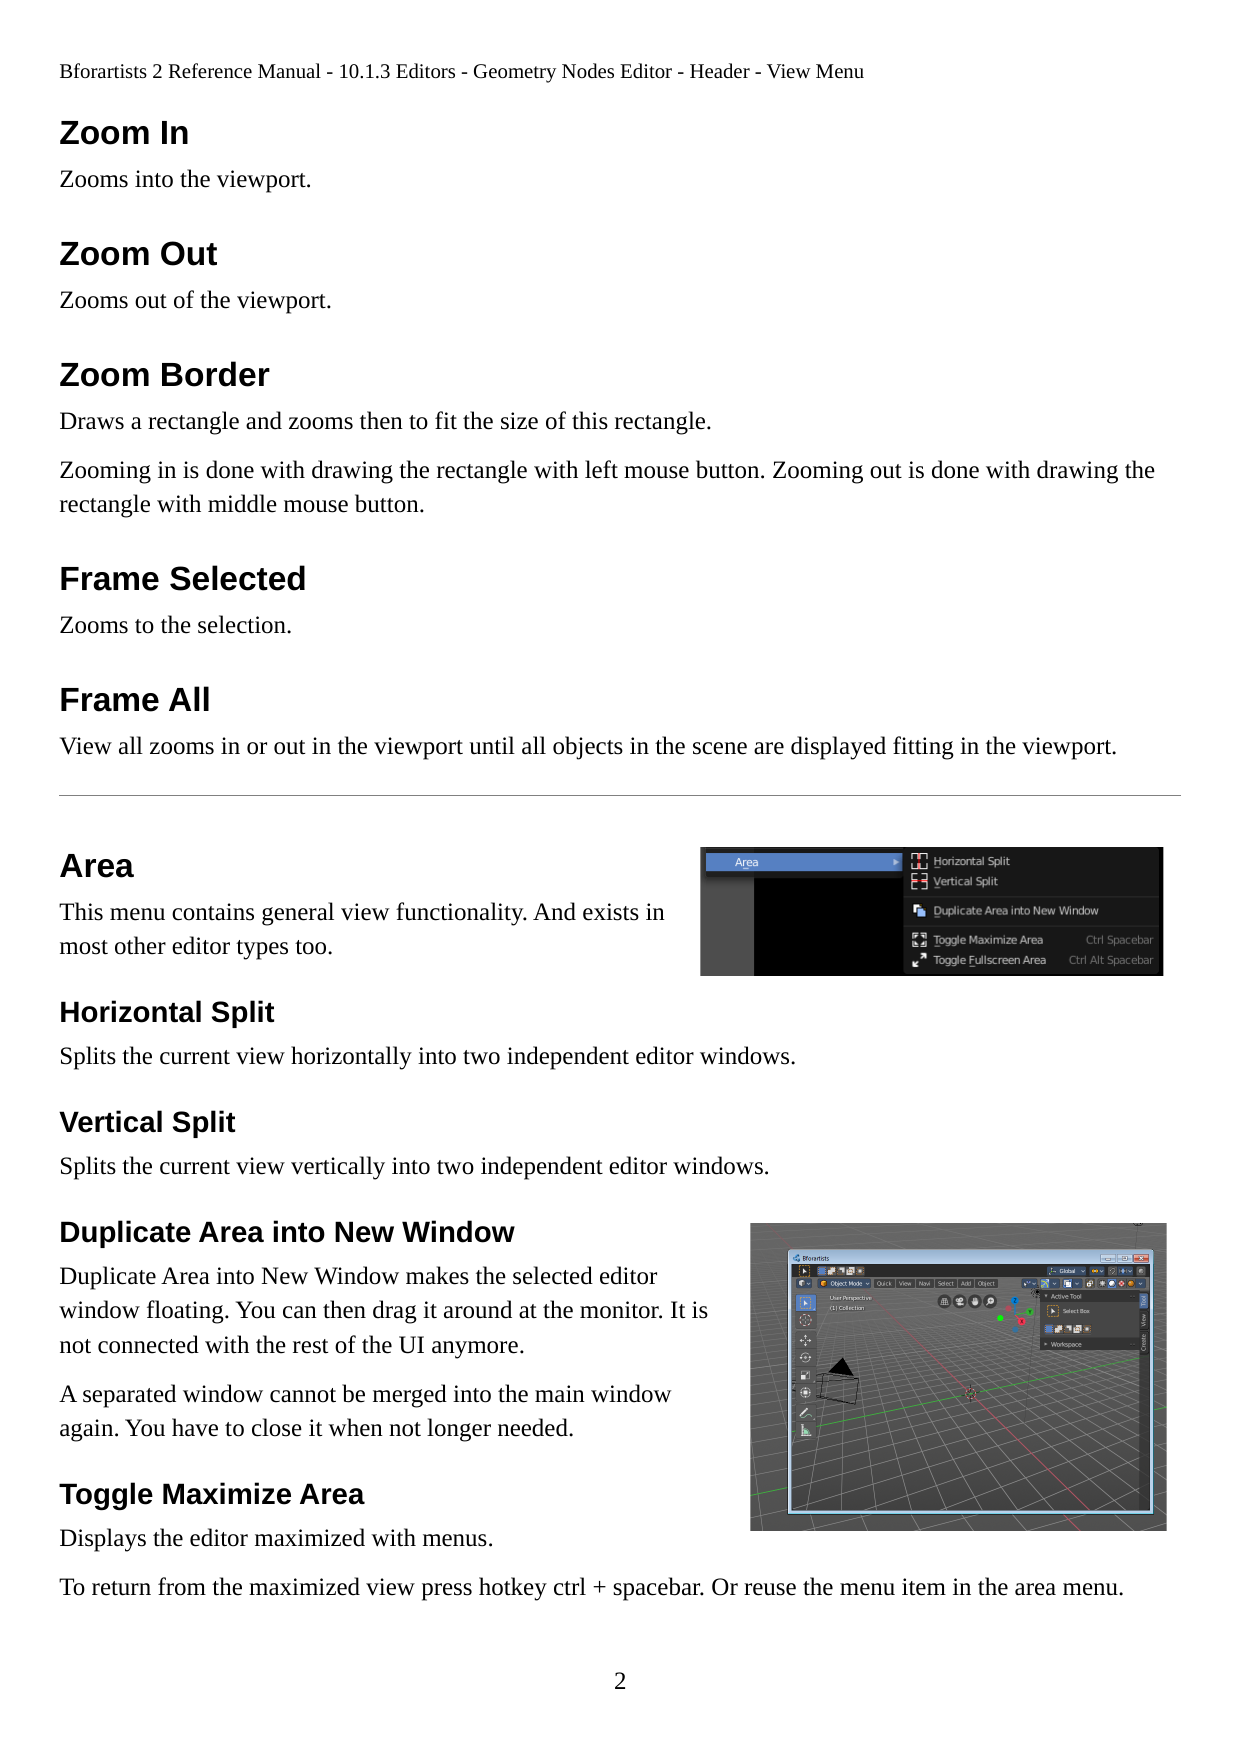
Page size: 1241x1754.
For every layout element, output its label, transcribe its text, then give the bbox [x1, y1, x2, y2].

text To return from the maximized view press hotkey ctrl + spacebar. Or reuse the menu item in the area menu. [59, 1572, 1181, 1601]
text Splits the current view vertically into two independent editor windows. [59, 1151, 1181, 1180]
subtitle Duplicate Area into New Window [59, 1214, 1181, 1248]
subtitle Area [59, 846, 1181, 884]
subtitle Vertical Split [59, 1105, 1181, 1138]
text Displays the editor maximized with menus. [59, 1523, 1181, 1552]
subtitle Frame All [59, 680, 1181, 719]
subtitle Zoom In [59, 113, 1181, 151]
text Zooms into the viewport. [59, 164, 1181, 192]
text Zooms to the selection. [59, 610, 1181, 639]
text Duplicate Area into New Window makes the selected editor window floating. You can then drag it around at the monitor. It is not connected with the rest of the UI anymore. [59, 1261, 750, 1358]
text Draws a rectangle and zooms then to fit the size of this rectangle. [59, 406, 1181, 434]
text This menu contains general view functionality. And exists in most other editor types too. [59, 897, 700, 960]
text A separated window cannot be merged into the main window again. You have to close it when not longer needed. [59, 1379, 750, 1442]
subtitle Frame Selected [59, 559, 1181, 598]
subtitle Zoom Out [59, 234, 1181, 272]
text Splits the current view horizontally into two independent editor windows. [59, 1041, 1181, 1070]
subtitle [1167, 1477, 1181, 1511]
subtitle Horizontal Split [59, 995, 1181, 1028]
text Zooming in is done with drawing the rectangle with left mouse button. Zooming out is done with drawing the rectangle with middle mouse button. [59, 455, 1181, 518]
picture [750, 1223, 1167, 1531]
picture [700, 847, 1164, 976]
text View all zooms in or out in the viewport until all objects in the scene are displayed fitting in the viewport. [59, 731, 1181, 760]
text Zooms out of the viewport. [59, 285, 1181, 313]
subtitle Zoom Border [59, 355, 1181, 393]
subtitle Toggle Maximize Area [59, 1477, 750, 1511]
